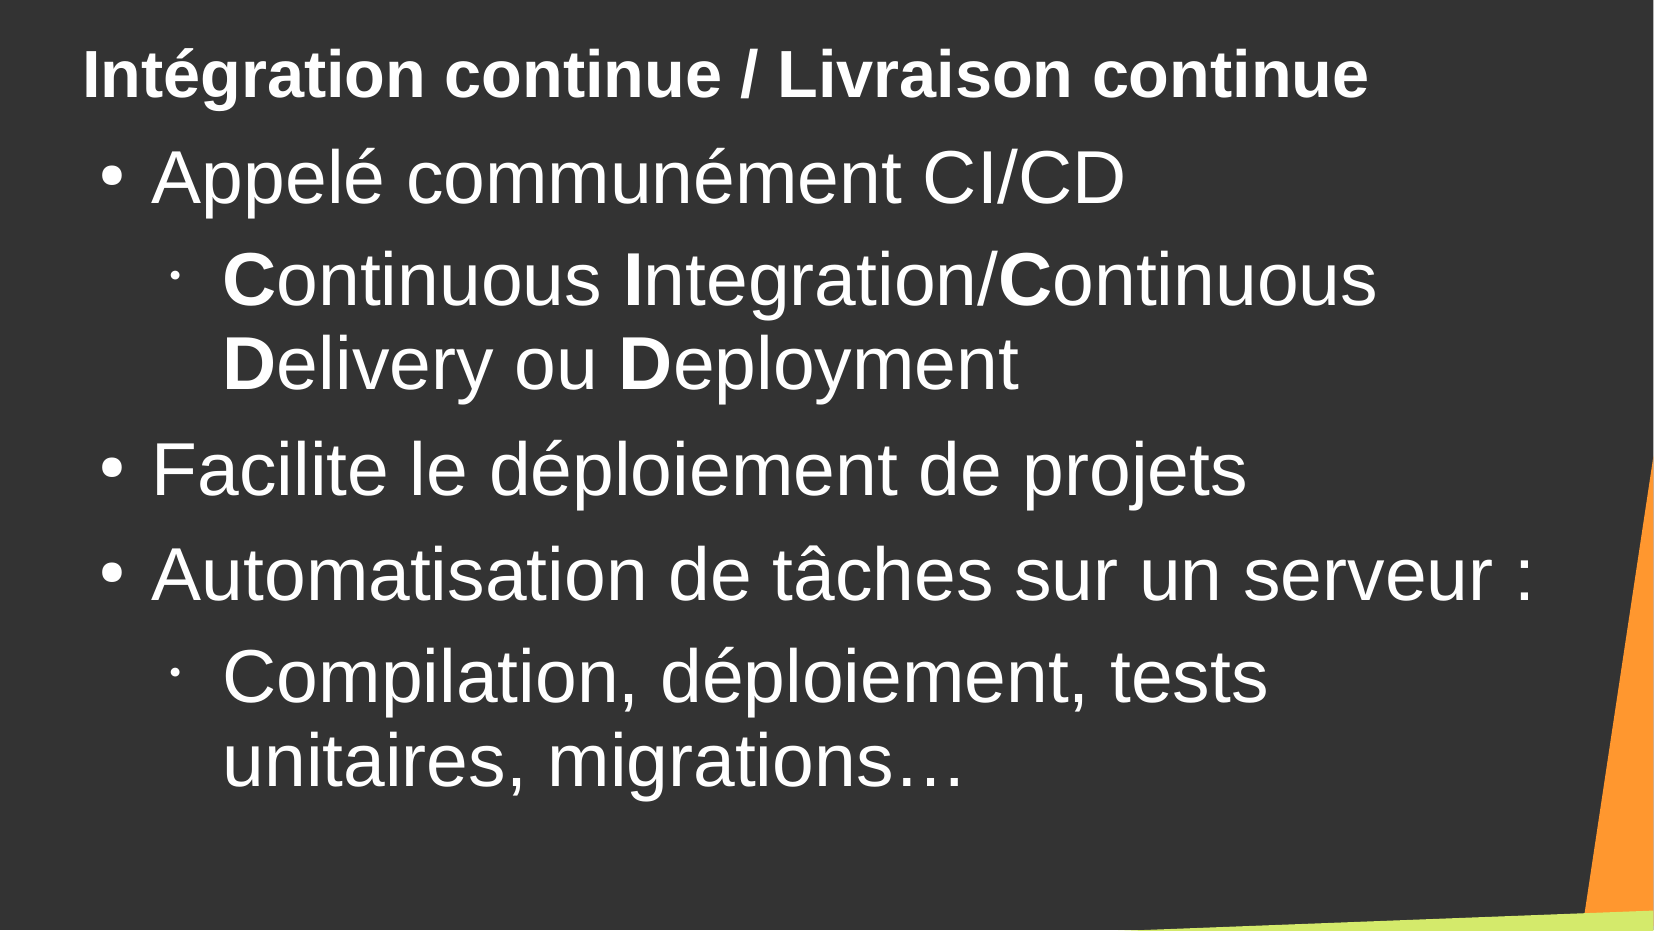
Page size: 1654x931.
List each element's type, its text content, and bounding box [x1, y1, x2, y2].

title Intégration continue / Livraison continue [82, 37, 1406, 115]
text_box [1118, 452, 1654, 931]
list Appelé communément CI/CD Continuous Integration/Continuous Delivery ou Deployment Facilite le déploiement de projets Automatisation de tâches sur un serveur : Compilation, déploiement, tests unitaires, migrations… [80, 135, 1560, 851]
